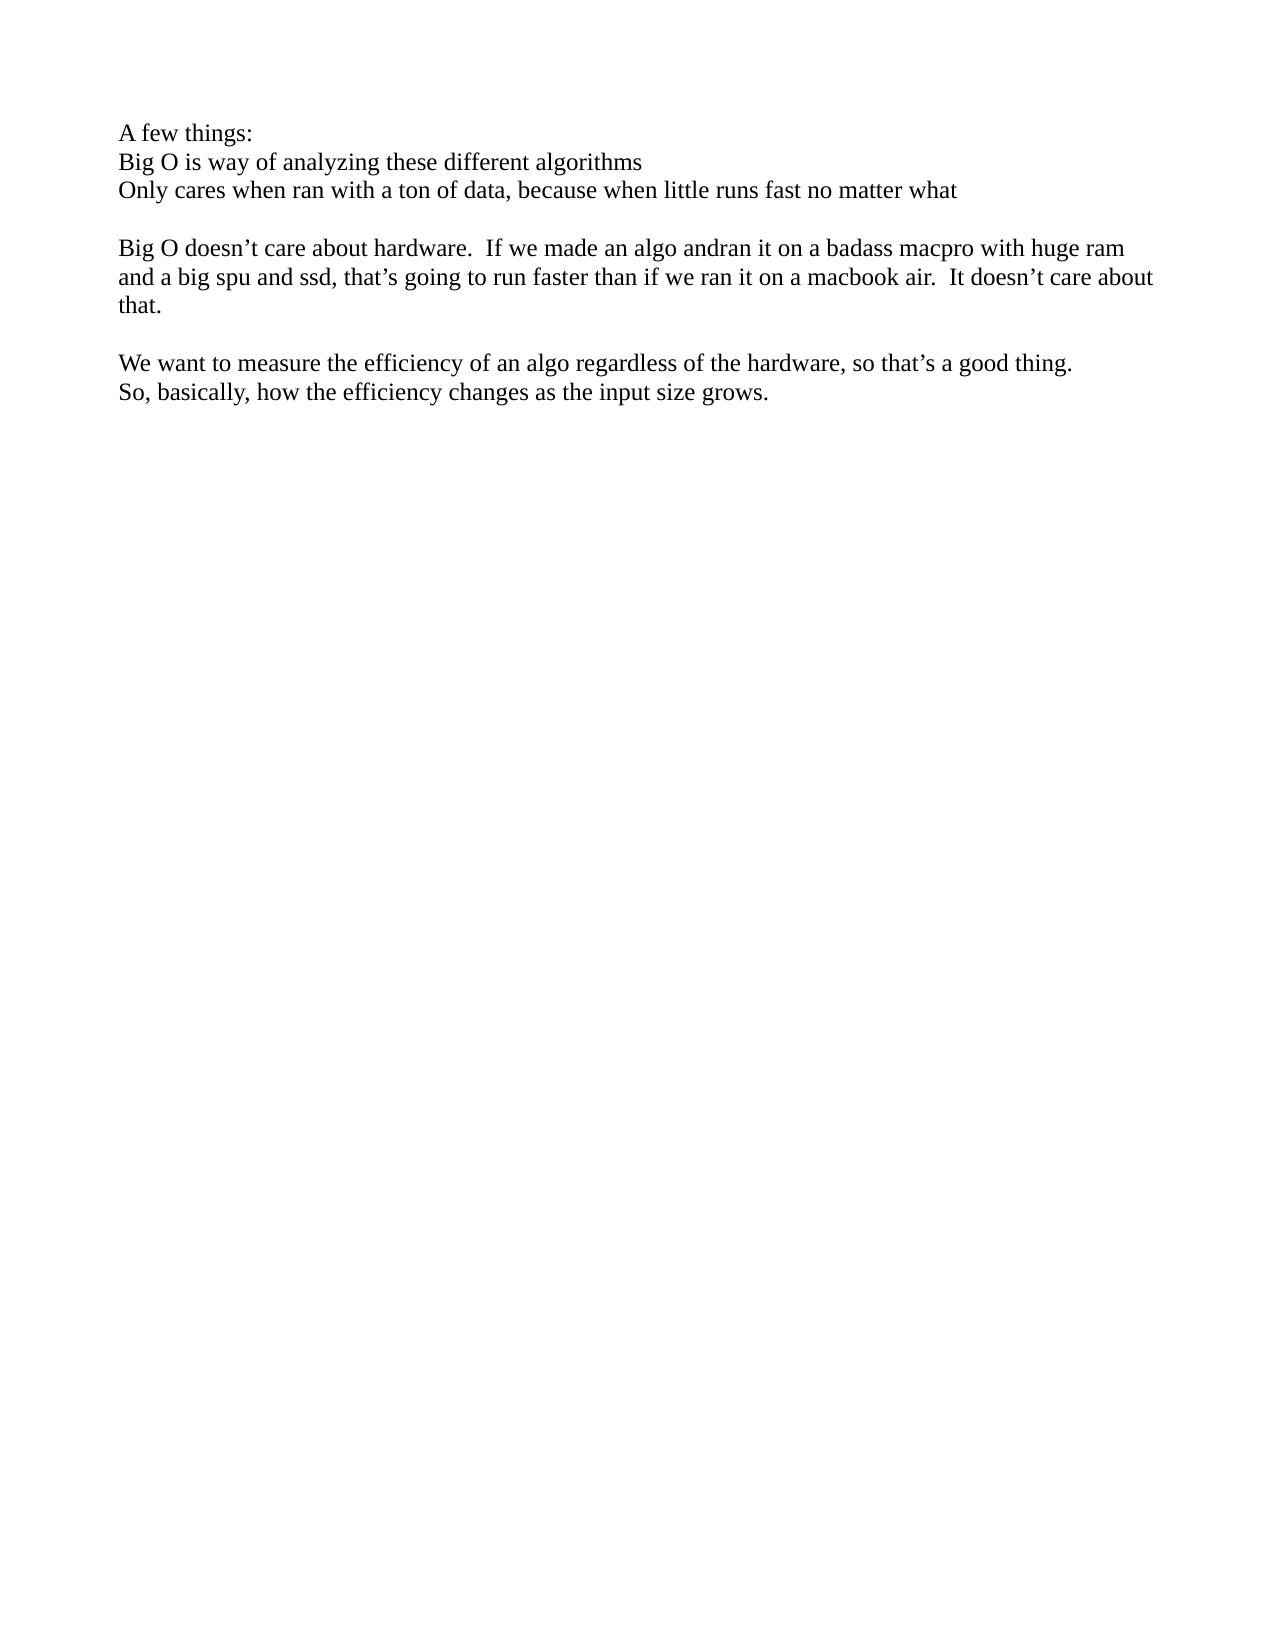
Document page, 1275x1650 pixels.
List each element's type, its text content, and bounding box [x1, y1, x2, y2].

text Big O is way of analyzing these different algorithms [118, 147, 1157, 176]
text Big O doesn’t care about hardware. If we made an algo andran it on a badass macpro with huge ram and a big spu and ssd, that’s going to run faster than if we ran it on a macbook air. It doesn’t care about that. [118, 233, 1157, 319]
text A few things: [118, 118, 1157, 147]
text So, basically, how the efficiency changes as the input size grows. [118, 377, 1157, 406]
text We want to measure the efficiency of an algo regardless of the hardware, so that’s a good thing. [118, 348, 1157, 377]
text Only cares when ran with a ton of data, because when little runs fast no matter what [118, 176, 1157, 204]
